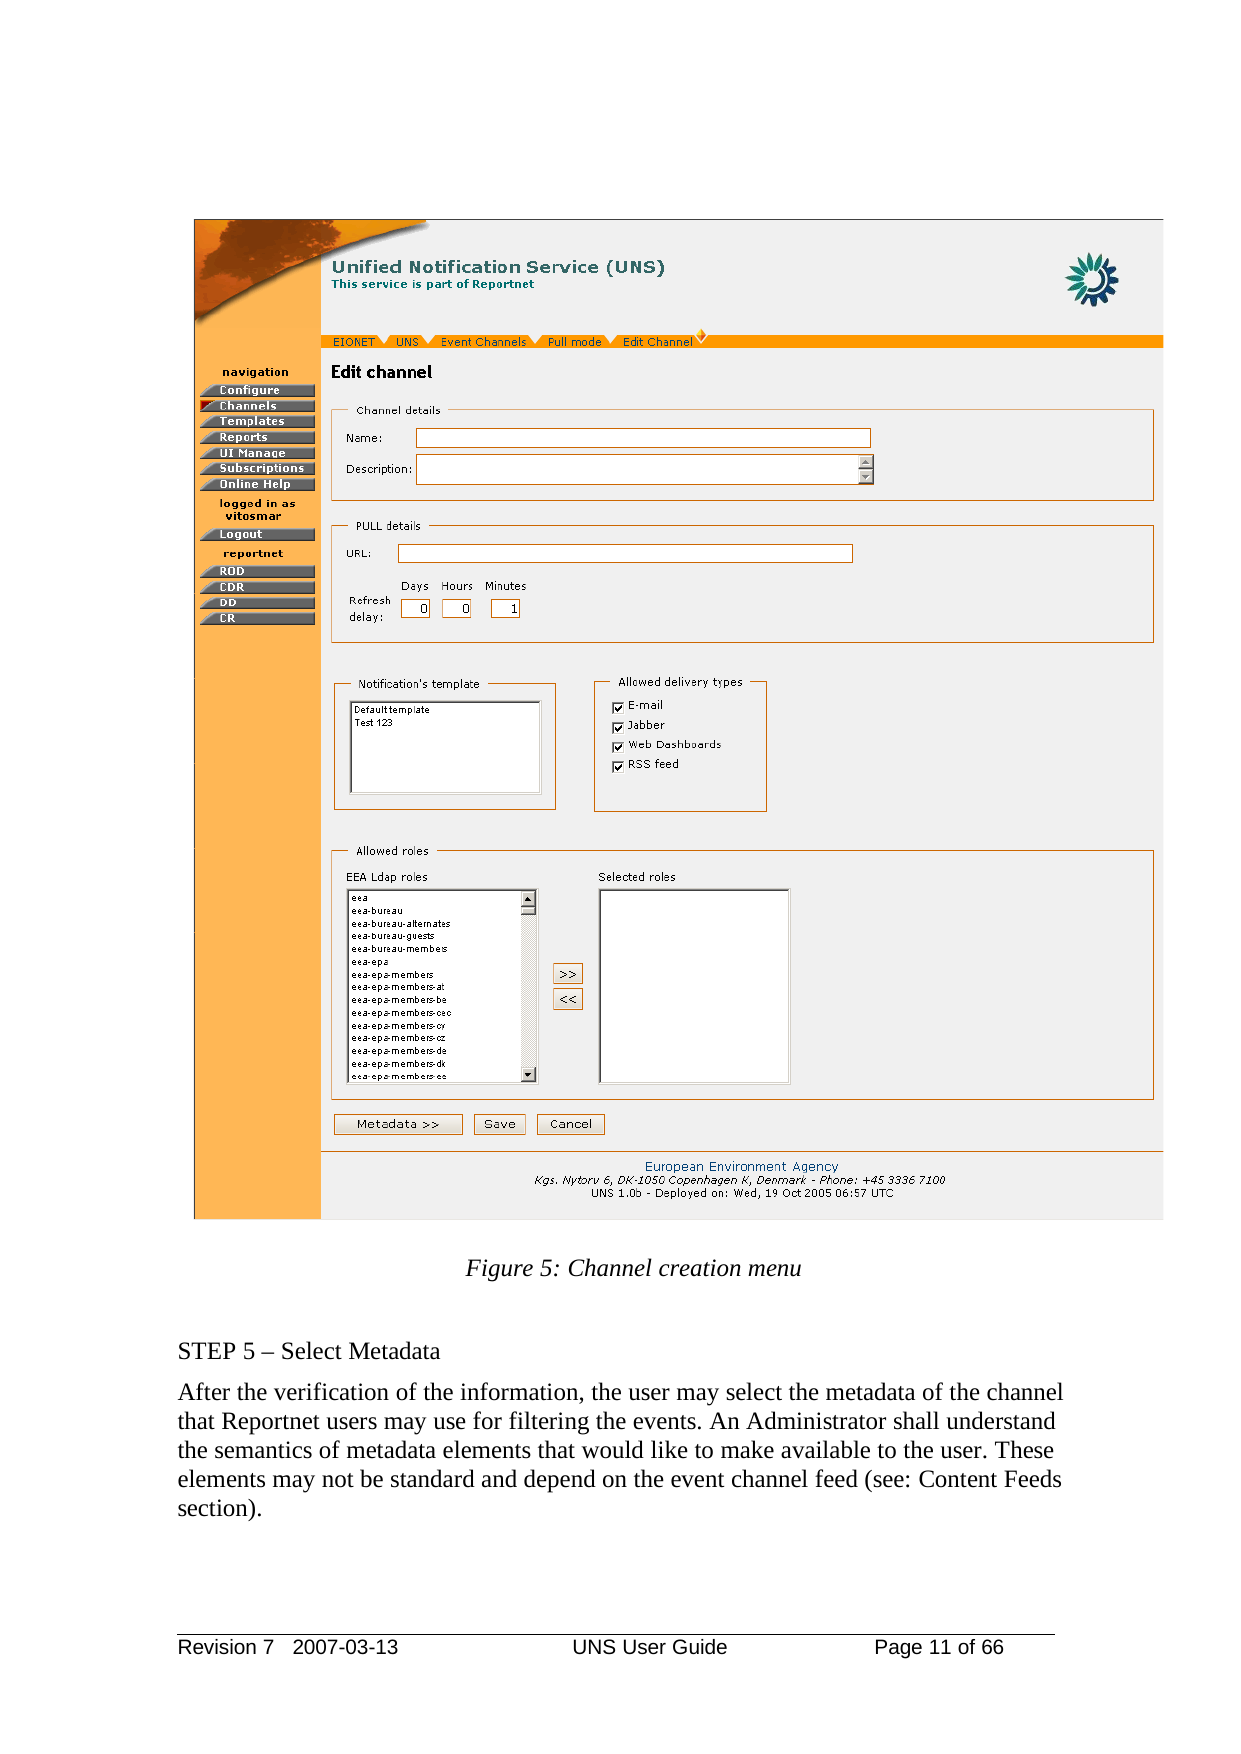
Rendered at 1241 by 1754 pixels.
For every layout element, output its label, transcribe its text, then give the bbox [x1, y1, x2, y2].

text After the verification of the information, the user may select the metadata of the channel that Reportnet users may use for filtering the events. An Administrator shall understand the semantics of metadata elements that would like to make available to the user. These elements may not be standard and depend on the event channel feed (see: Content Feeds section). [177, 1376, 1092, 1522]
text Figure 5: Channel creation menu [177, 1253, 1092, 1282]
text STEP 5 – Select Metadata [177, 1336, 1092, 1365]
picture [193, 219, 1164, 1220]
